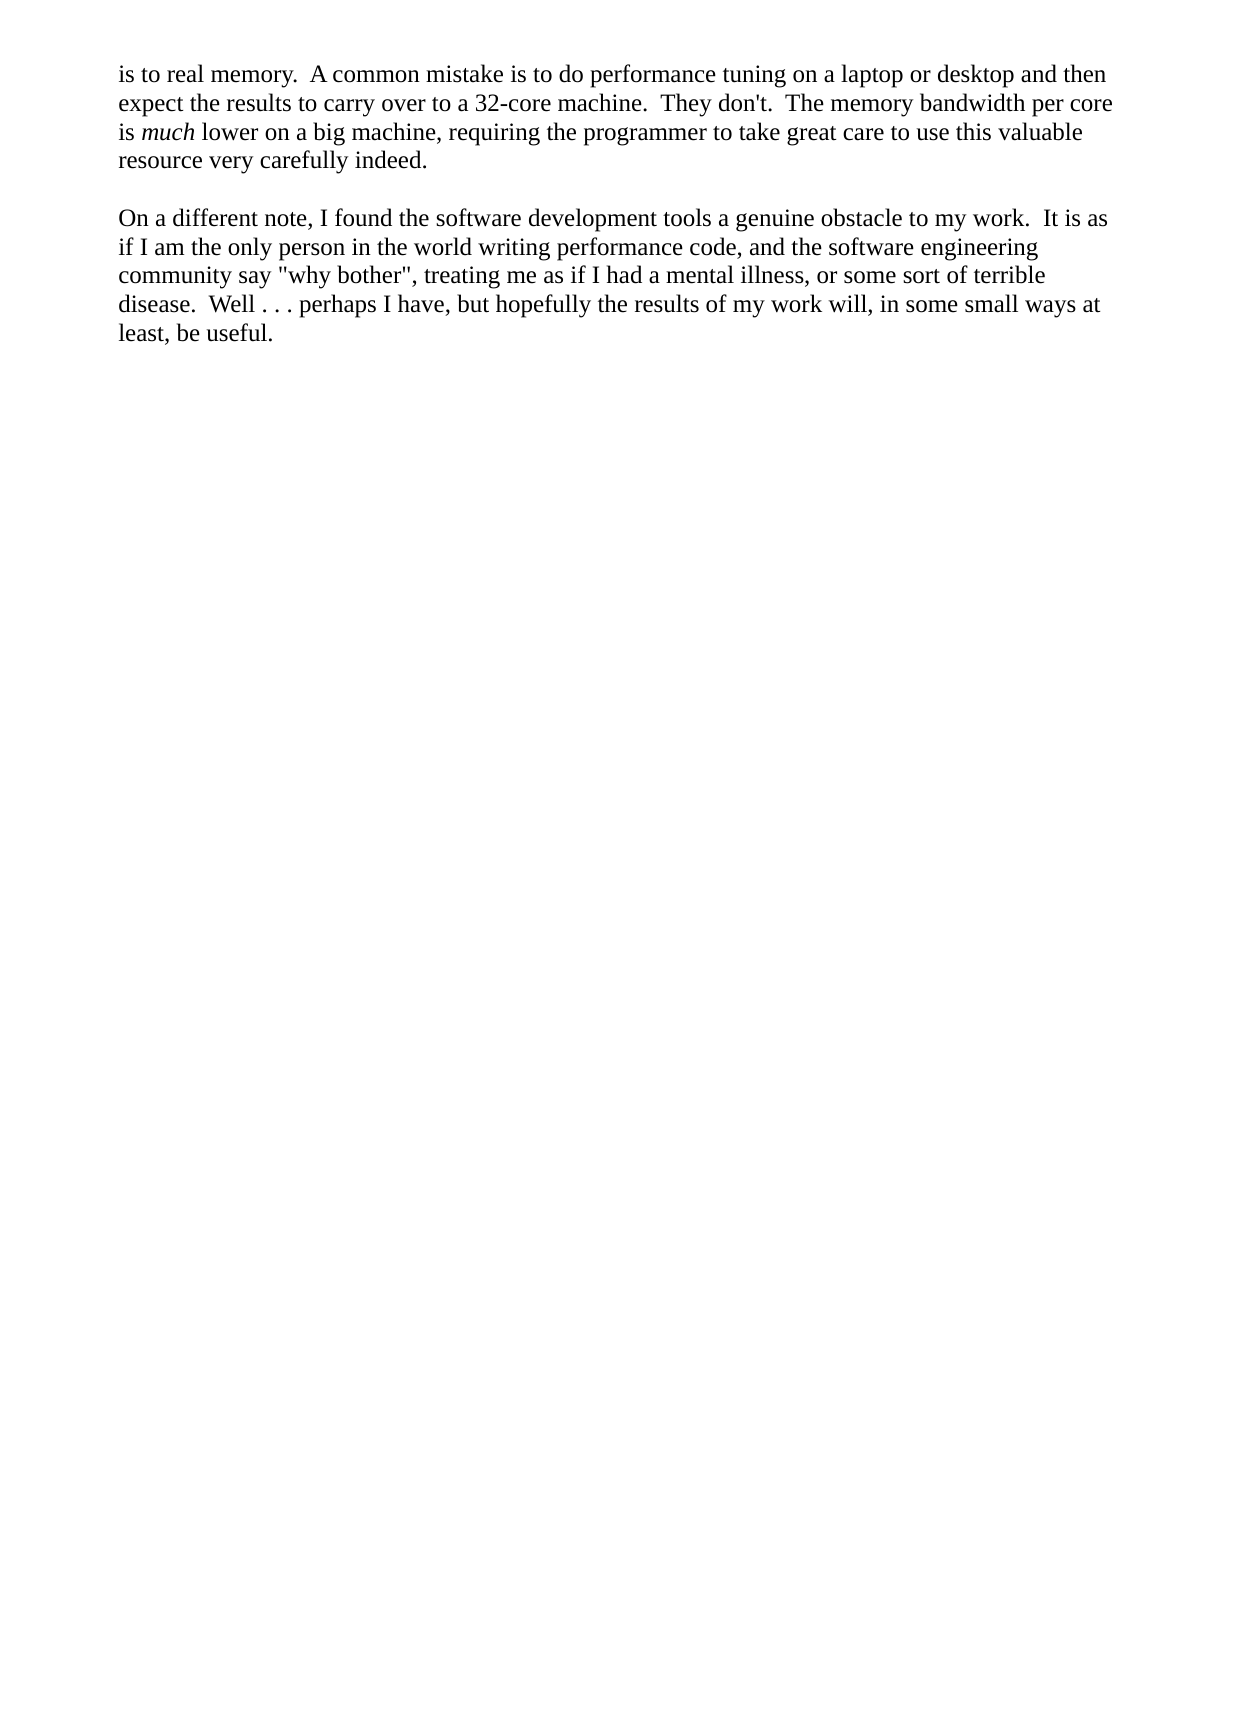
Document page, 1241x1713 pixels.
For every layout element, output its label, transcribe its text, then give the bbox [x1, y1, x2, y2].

text On a different note, I found the software development tools a genuine obstacle to my work. It is as if I am the only person in the world writing performance code, and the software engineering community say "why bother", treating me as if I had a mental illness, or some sort of terrible disease. Well . . . perhaps I have, but hopefully the results of my work will, in some small ways at least, be useful. [118, 203, 1122, 347]
text is to real memory. A common mistake is to do performance tuning on a laptop or desktop and then expect the results to carry over to a 32-core machine. They don't. The memory bandwidth per core is much lower on a big machine, requiring the programmer to take great care to use this valuable resource very carefully indeed. [118, 59, 1122, 174]
